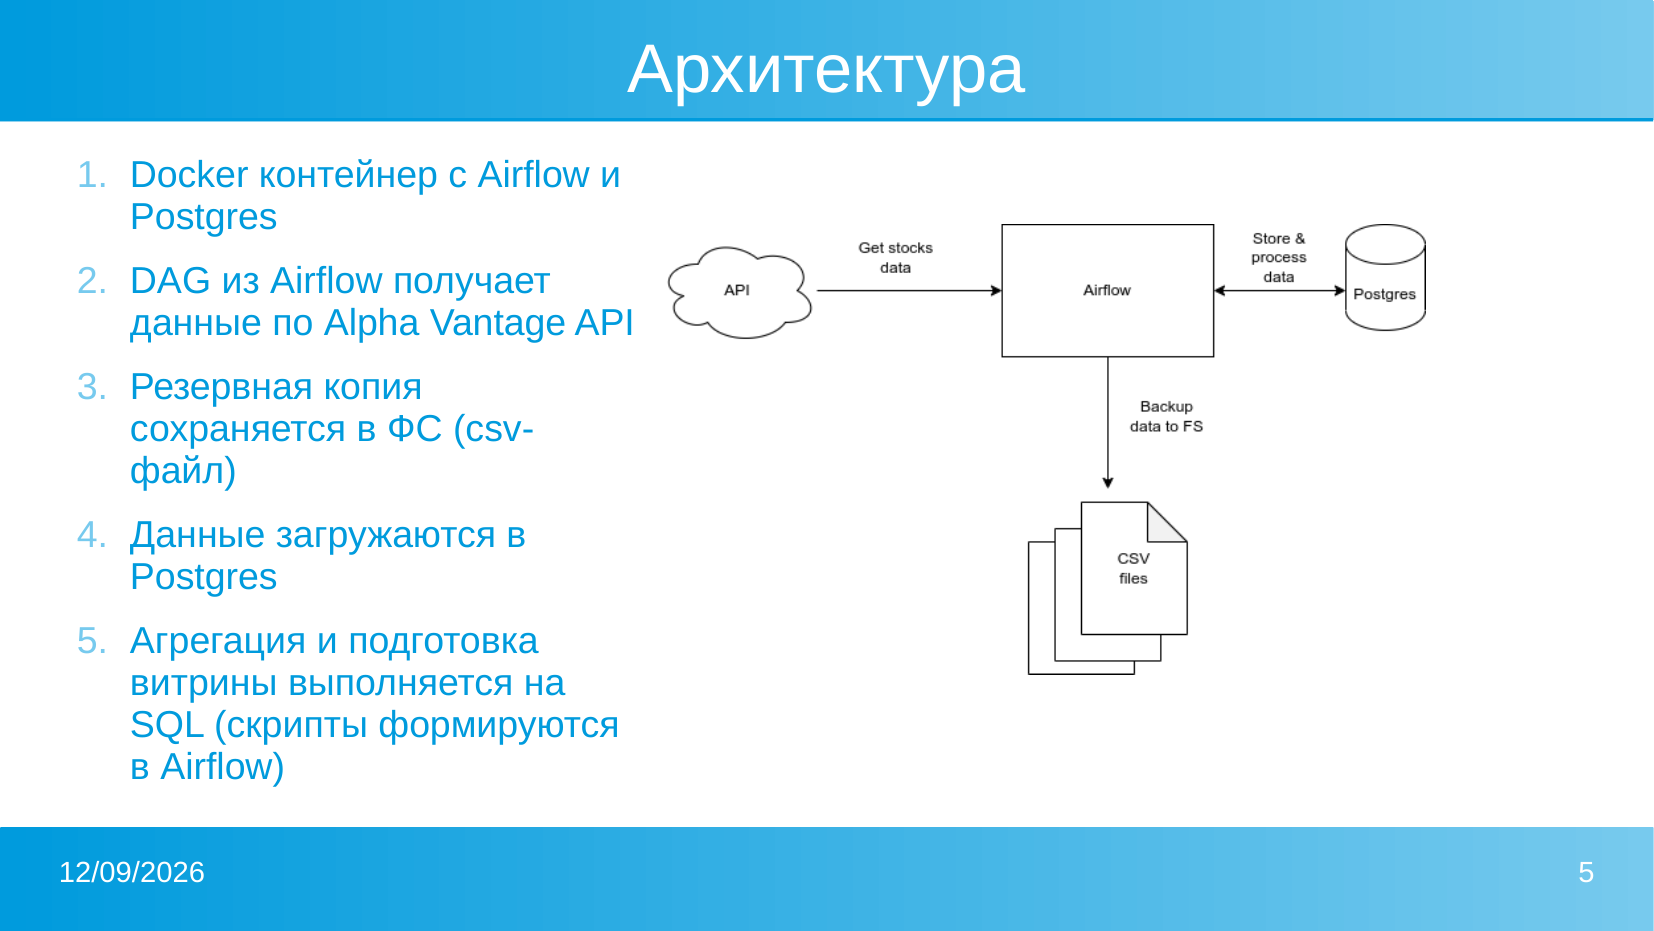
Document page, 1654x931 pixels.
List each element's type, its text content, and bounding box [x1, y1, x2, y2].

picture [658, 224, 1426, 676]
list Docker контейнер с Airflow и Postgres DAG из Airflow получает данные по Alpha Vantage API Резервная копия сохраняется в ФС (csv-файл) Данные загружаются в Postgres Агрегация и подготовка витрины выполняется на SQL (скрипты формируются в Airflow) [59, 153, 638, 676]
title Архитектура [59, 29, 1595, 108]
